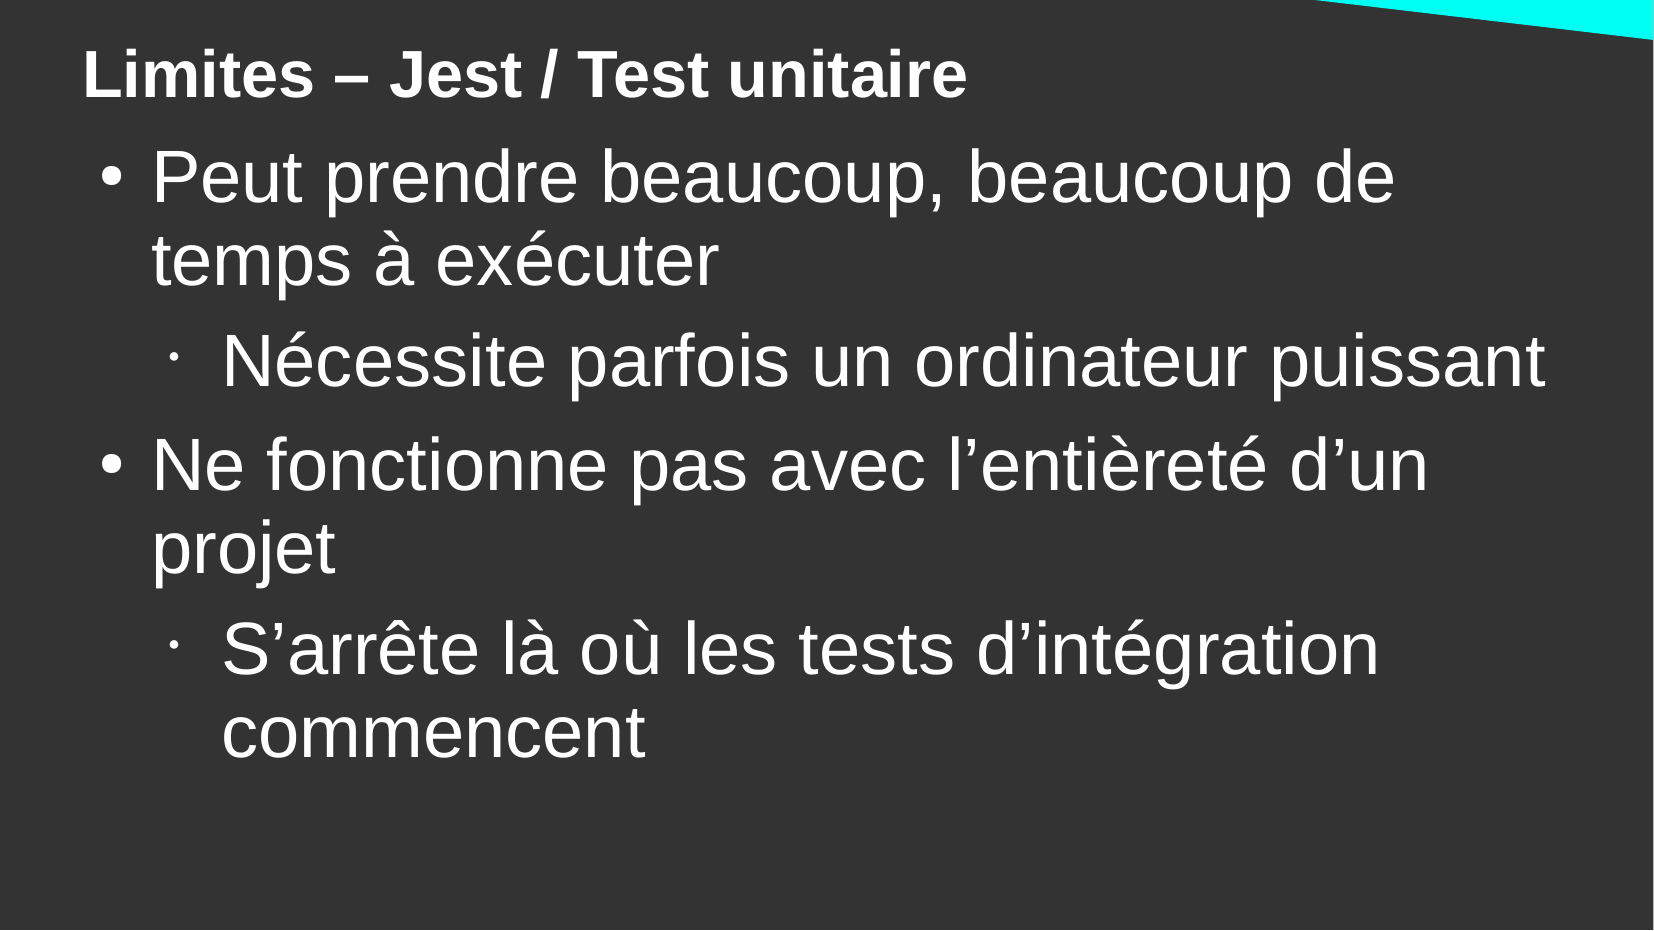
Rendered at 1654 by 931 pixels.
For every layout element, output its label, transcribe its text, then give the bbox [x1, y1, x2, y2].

list Peut prendre beaucoup, beaucoup de temps à exécuter Nécessite parfois un ordinateur puissant Ne fonctionne pas avec l’entièreté d’un projet S’arrête là où les tests d’intégration commencent [80, 135, 1619, 780]
title Limites – Jest / Test unitaire [82, 37, 1571, 112]
text_box [1314, 0, 1654, 41]
